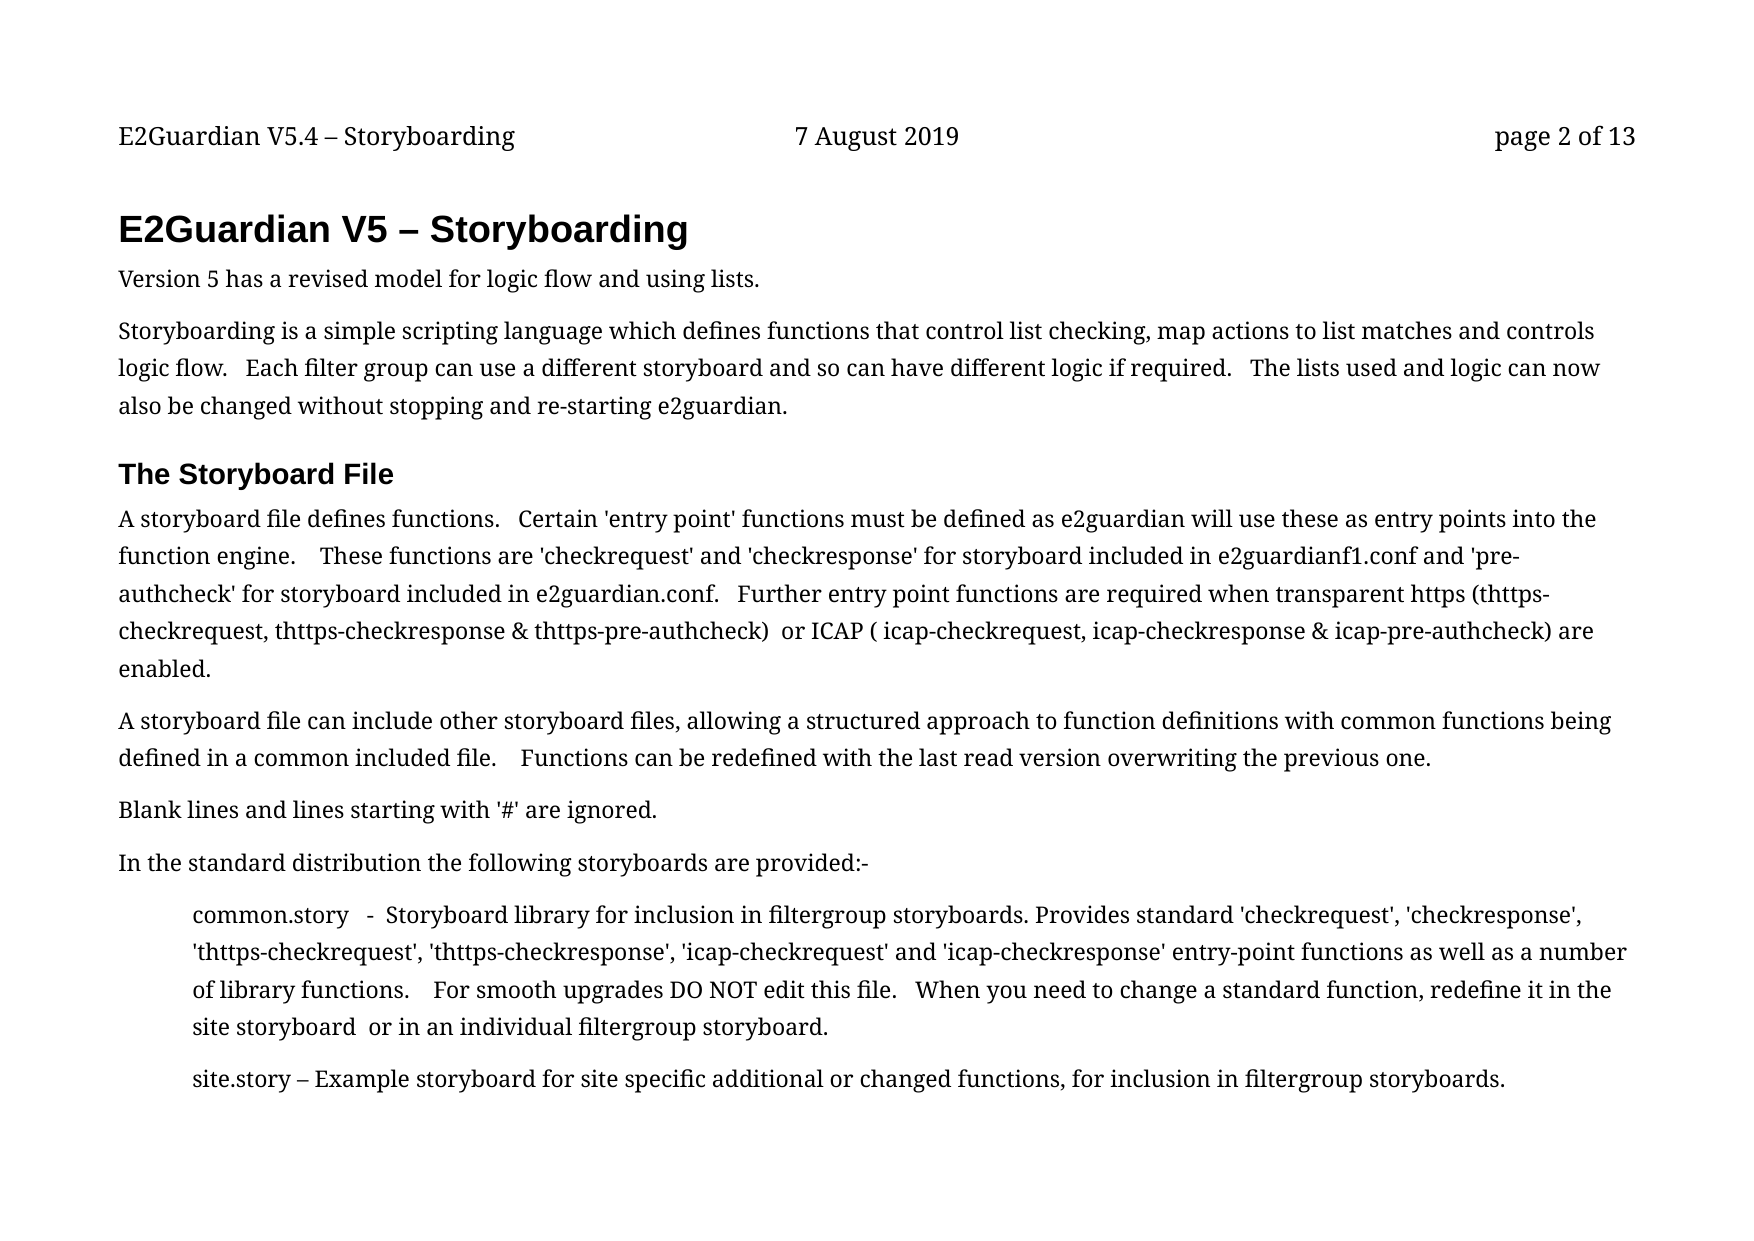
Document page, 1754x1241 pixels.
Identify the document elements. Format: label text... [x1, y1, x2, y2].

text In the standard distribution the following storyboards are provided:- [118, 847, 1636, 878]
text A storyboard file defines functions. Certain 'entry point' functions must be defined as e2guardian will use these as entry points into the function engine. These functions are 'checkrequest' and 'checkresponse' for storyboard included in e2guardianf1.conf and 'pre-authcheck' for storyboard included in e2guardian.conf. Further entry point functions are required when transparent https (thttps-checkrequest, thttps-checkresponse & thttps-pre-authcheck) or ICAP ( icap-checkrequest, icap-checkresponse & icap-pre-authcheck) are enabled. [118, 503, 1636, 684]
text Storyboarding is a simple scripting language which defines functions that control list checking, map actions to list matches and controls logic flow. Each filter group can use a different storyboard and so can have different logic if required. The lists used and logic can now also be changed without stopping and re-starting e2guardian. [118, 315, 1636, 421]
text A storyboard file can include other storyboard files, allowing a structured approach to function definitions with common functions being defined in a common included file. Functions can be redefined with the last read version overwriting the previous one. [118, 705, 1636, 774]
subtitle The Storyboard File [118, 457, 1636, 490]
text site.story – Example storyboard for site specific additional or changed functions, for inclusion in filtergroup storyboards. [192, 1063, 1636, 1094]
subtitle E2Guardian V5 – Storyboarding [118, 207, 1636, 250]
text Version 5 has a revised model for logic flow and using lists. [118, 263, 1636, 294]
text common.story - Storyboard library for inclusion in filtergroup storyboards. Provides standard 'checkrequest', 'checkresponse', 'thttps-checkrequest', 'thttps-checkresponse', 'icap-checkrequest' and 'icap-checkresponse' entry-point functions as well as a number of library functions. For smooth upgrades DO NOT edit this file. When you need to change a standard function, redefine it in the site storyboard or in an individual filtergroup storyboard. [192, 899, 1636, 1042]
text Blank lines and lines starting with '#' are ignored. [118, 794, 1636, 826]
